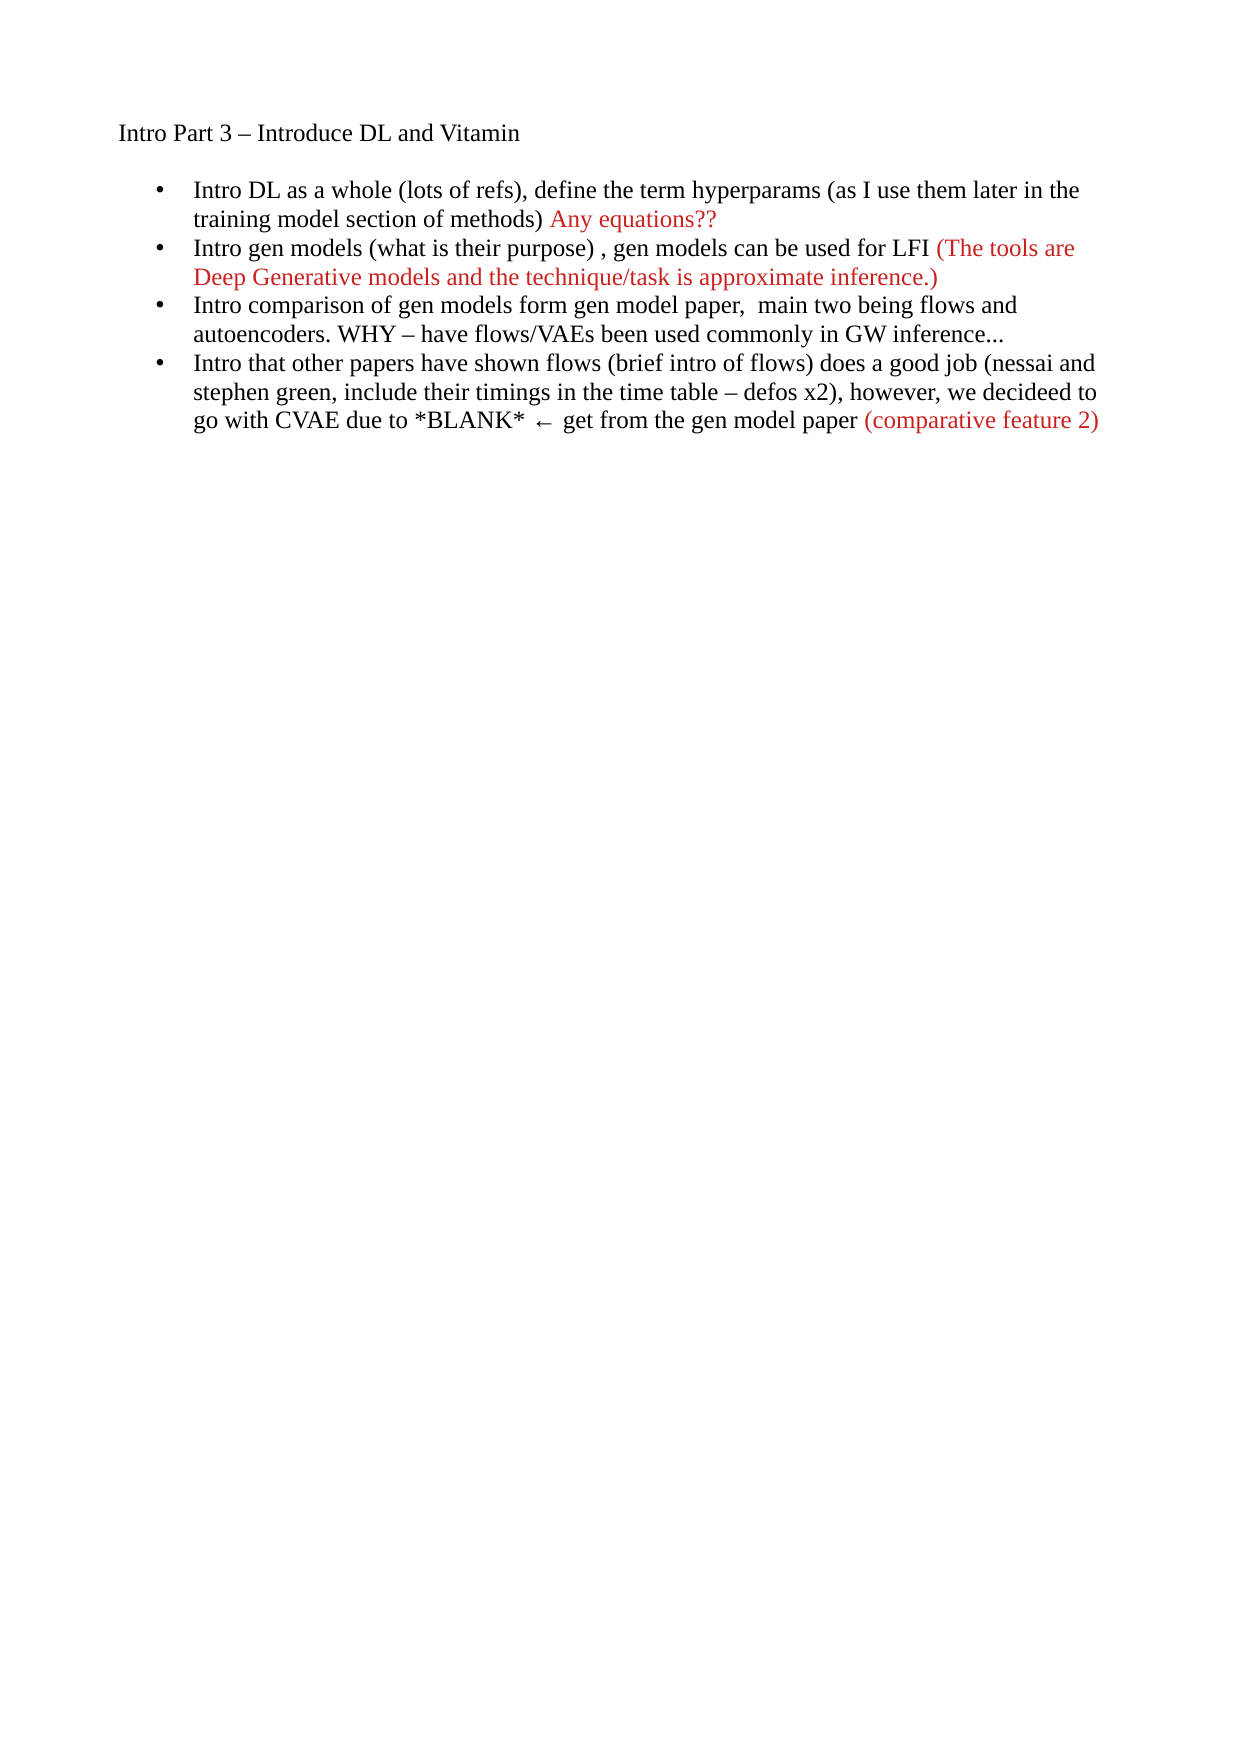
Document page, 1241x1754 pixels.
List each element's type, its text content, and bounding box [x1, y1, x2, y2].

list Intro that other papers have shown flows (brief intro of flows) does a good job (nessai and stephen green, include their timings in the time table – defos x2), however, we decideed to go with CVAE due to *BLANK* ← get from the gen model paper (comparative feature 2) [156, 348, 1122, 434]
list Intro gen models (what is their purpose) , gen models can be used for LFI (The tools are Deep Generative models and the technique/task is approximate inference.) [156, 233, 1122, 291]
text Intro Part 3 – Introduce DL and Vitamin [118, 118, 1122, 147]
list Intro DL as a whole (lots of refs), define the term hyperparams (as I use them later in the training model section of methods) Any equations?? [156, 176, 1122, 233]
list Intro comparison of gen models form gen model paper, main two being flows and autoencoders. WHY – have flows/VAEs been used commonly in GW inference... [156, 291, 1122, 348]
